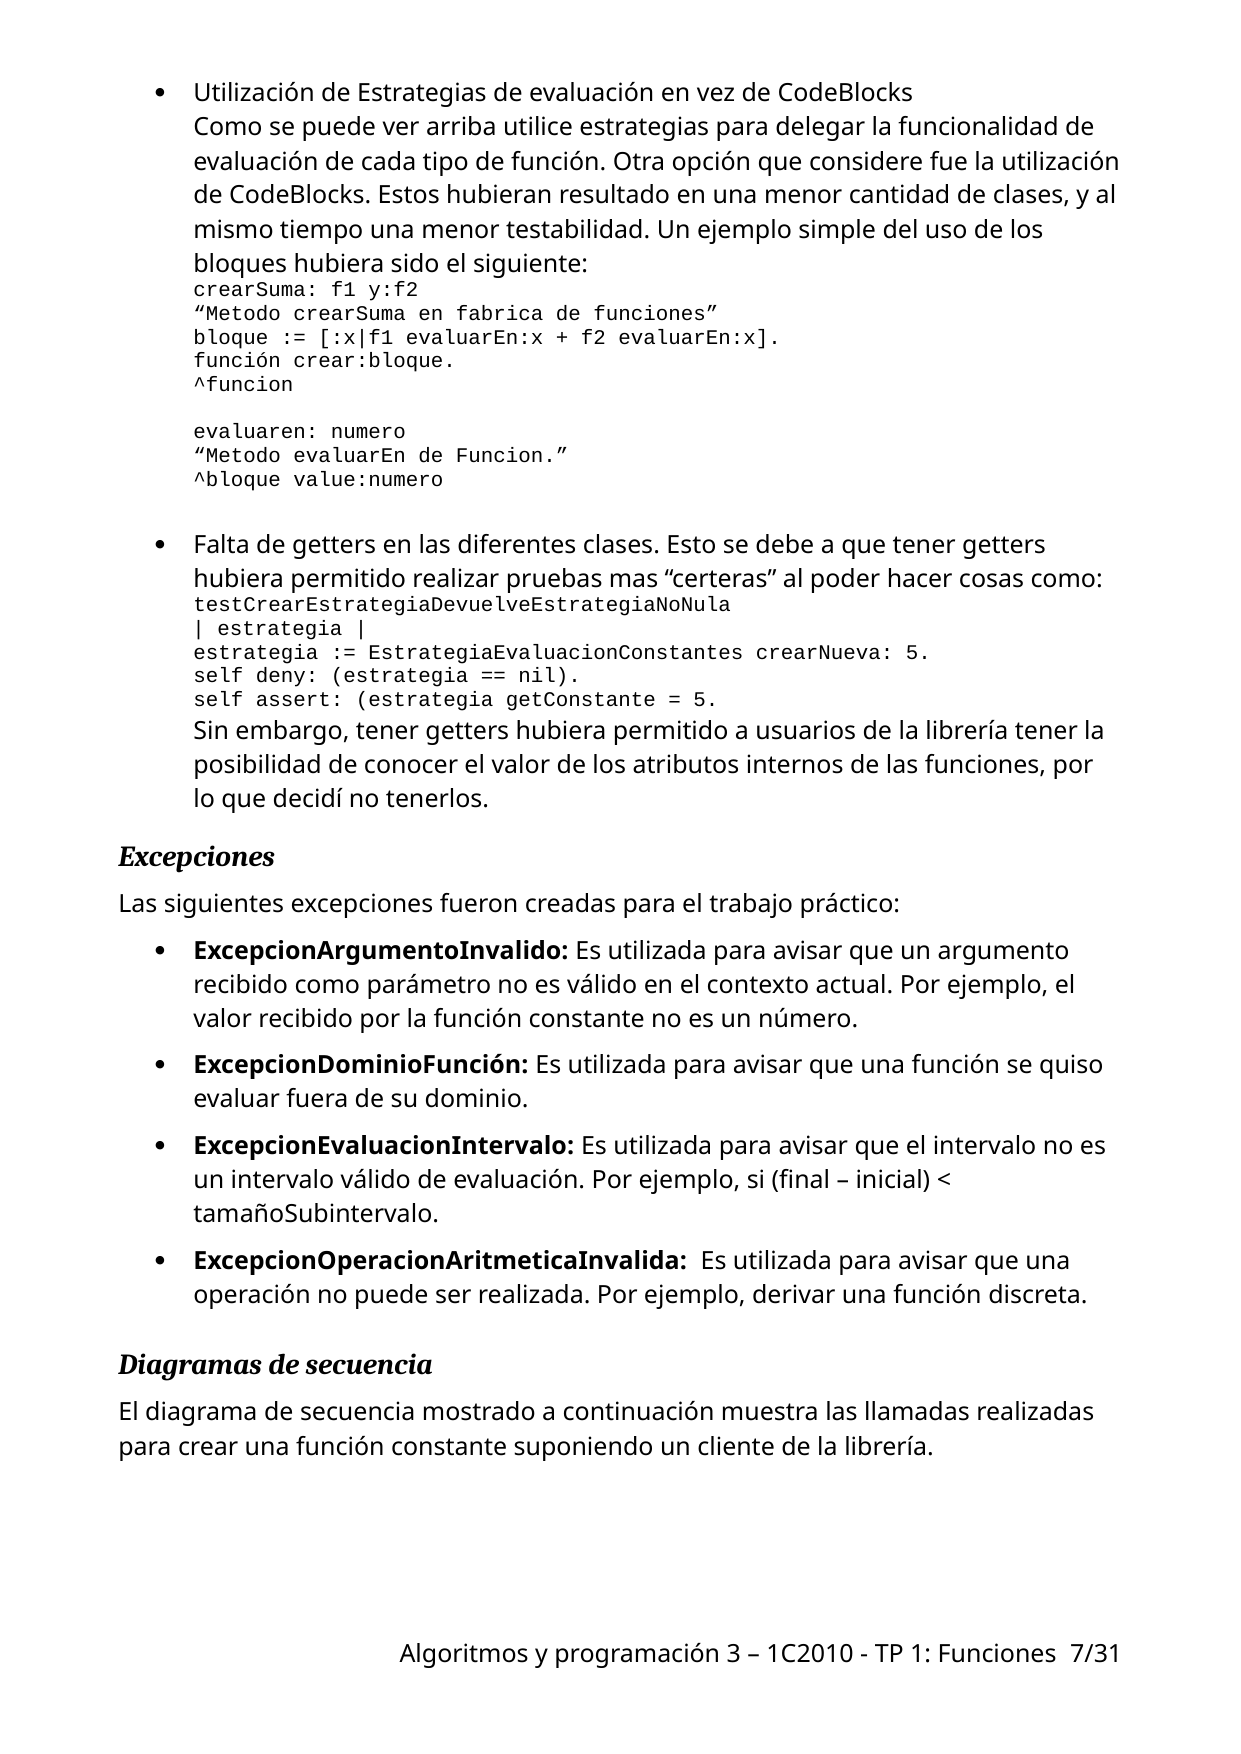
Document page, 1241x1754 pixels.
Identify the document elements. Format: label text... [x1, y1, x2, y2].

list Falta de getters en las diferentes clases. Esto se debe a que tener getters hubiera permitido realizar pruebas mas “certeras” al poder hacer cosas como: testCrearEstrategiaDevuelveEstrategiaNoNula [156, 526, 1122, 618]
text Las siguientes excepciones fueron creadas para el trabajo práctico: [118, 886, 1122, 920]
list ExcepcionOperacionAritmeticaInvalida: Es utilizada para avisar que una operación no puede ser realizada. Por ejemplo, derivar una función discreta. [156, 1242, 1122, 1311]
list ExcepcionArgumentoInvalido: Es utilizada para avisar que un argumento recibido como parámetro no es válido en el contexto actual. Por ejemplo, el valor recibido por la función constante no es un número. [156, 932, 1122, 1034]
list ExcepcionEvaluacionIntervalo: Es utilizada para avisar que el intervalo no es un intervalo válido de evaluación. Por ejemplo, si (final – inicial) < tamañoSubintervalo. [156, 1128, 1122, 1230]
text | estrategia | [156, 618, 1122, 642]
subtitle Diagramas de secuencia [118, 1348, 1122, 1382]
text estrategia := EstrategiaEvaluacionConstantes crearNueva: 5. [193, 642, 1122, 665]
subtitle Excepciones [118, 840, 1122, 873]
text El diagrama de secuencia mostrado a continuación muestra las llamadas realizadas para crear una función constante suponiendo un cliente de la librería. [118, 1394, 1122, 1462]
text self deny: (estrategia == nil). self assert: (estrategia getConstante = 5. Sin embargo, tener getters hubiera permitido a usuarios de la librería tener la posibilidad de conocer el valor de los atributos internos de las funciones, por lo que decidí no tenerlos. [193, 665, 1122, 815]
list ExcepcionDominioFunción: Es utilizada para avisar que una función se quiso evaluar fuera de su dominio. [156, 1047, 1122, 1115]
list Utilización de Estrategias de evaluación en vez de CodeBlocks Como se puede ver arriba utilice estrategias para delegar la funcionalidad de evaluación de cada tipo de función. Otra opción que considere fue la utilización de CodeBlocks. Estos hubieran resultado en una menor cantidad de clases, y al mismo tiempo una menor testabilidad. Un ejemplo simple del uso de los bloques hubiera sido el siguiente: crearSuma: f1 y:f2 “Metodo crearSuma en fabrica de funciones” bloque := [:x|f1 evaluarEn:x + f2 evaluarEn:x]. función crear:bloque. ^funcion evaluaren: numero “Metodo evaluarEn de Funcion.” ^bloque value:numero [156, 75, 1122, 526]
